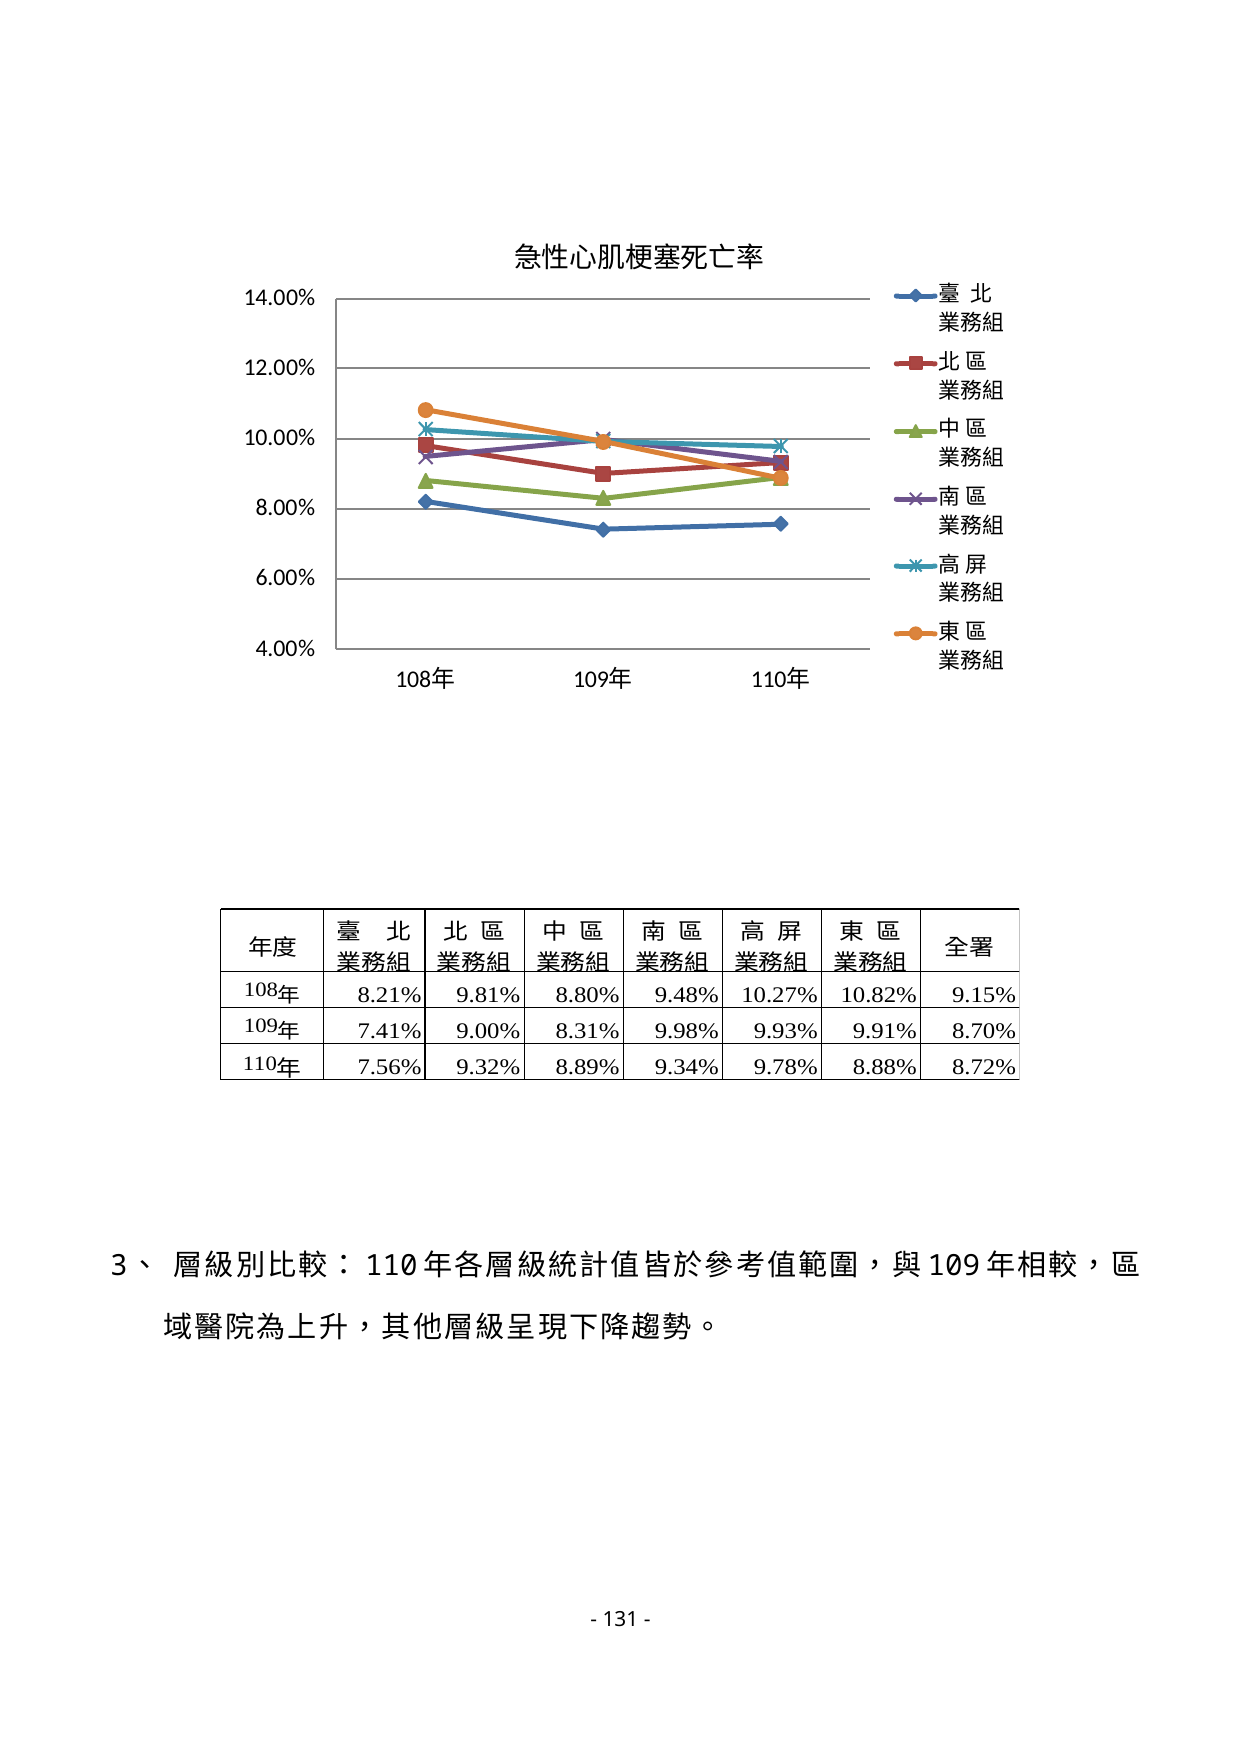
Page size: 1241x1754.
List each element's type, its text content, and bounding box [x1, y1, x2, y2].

list 層級別比較：110年各層級統計值皆於參考值範圍，與109年相較，區域醫院為上升，其他層級呈現下降趨勢。 [99, 1221, 1151, 1346]
